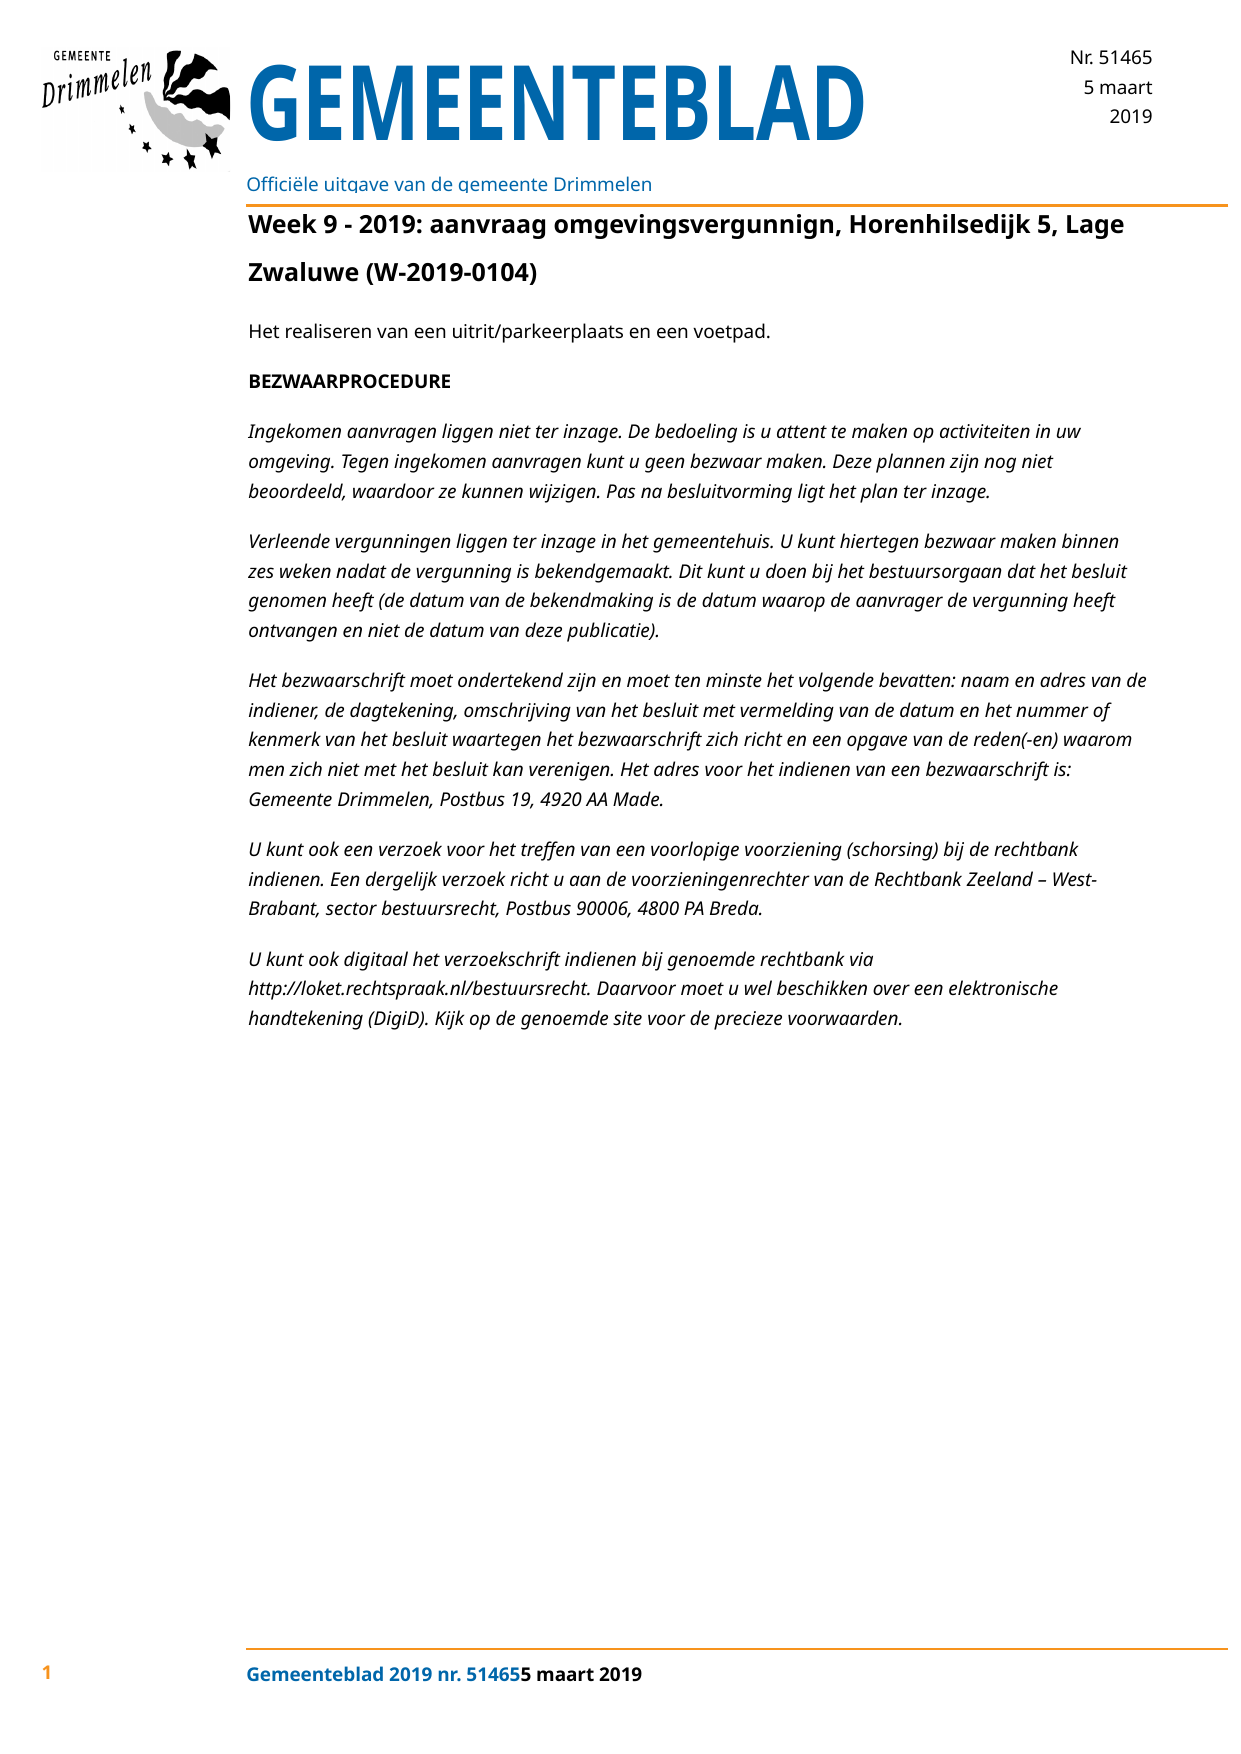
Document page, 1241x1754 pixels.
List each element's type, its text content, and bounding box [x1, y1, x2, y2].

picture [41, 47, 231, 172]
text BEZWAARPROCEDURE [248, 368, 1152, 394]
text Het realiseren van een uitrit/parkeerplaats en een voetpad. [248, 318, 1152, 344]
text Ingekomen aanvragen liggen niet ter inzage. De bedoeling is u attent te maken op activiteiten in uw omgeving. Tegen ingekomen aanvragen kunt u geen bezwaar maken. Deze plannen zijn nog niet beoordeeld, waardoor ze kunnen wijzigen. Pas na besluitvorming ligt het plan ter inzage. [248, 419, 1152, 504]
text Week 9 - 2019: aanvraag omgevingsvergunnign, Horenhilsedijk 5, Lage Zwaluwe (W-2019-0104) [248, 207, 1152, 288]
text Verleende vergunningen liggen ter inzage in het gemeentehuis. U kunt hiertegen bezwaar maken binnen zes weken nadat de vergunning is bekendgemaakt. Dit kunt u doen bij het bestuursorgaan dat het besluit genomen heeft (de datum van de bekendmaking is de datum waarop de aanvrager de vergunning heeft ontvangen en niet de datum van deze publicatie). [248, 528, 1152, 643]
text Het bezwaarschrift moet ondertekend zijn en moet ten minste het volgende bevatten: naam en adres van de indiener, de dagtekening, omschrijving van het besluit met vermelding van de datum en het nummer of kenmerk van het besluit waartegen het bezwaarschrift zich richt en een opgave van de reden(-en) waarom men zich niet met het besluit kan verenigen. Het adres voor het indienen van een bezwaarschrift is: Gemeente Drimmelen, Postbus 19, 4920 AA Made. [248, 667, 1152, 812]
text U kunt ook een verzoek voor het treffen van een voorlopige voorziening (schorsing) bij de rechtbank indienen. Een dergelijk verzoek richt u aan de voorzieningenrechter van de Rechtbank Zeeland – West-Brabant, sector bestuursrecht, Postbus 90006, 4800 PA Breda. [248, 836, 1152, 921]
text U kunt ook digitaal het verzoekschrift indienen bij genoemde rechtbank via http://loket.rechtspraak.nl/bestuursrecht. Daarvoor moet u wel beschikken over een elektronische handtekening (DigiD). Kijk op de genoemde site voor de precieze voorwaarden. [248, 946, 1152, 1031]
